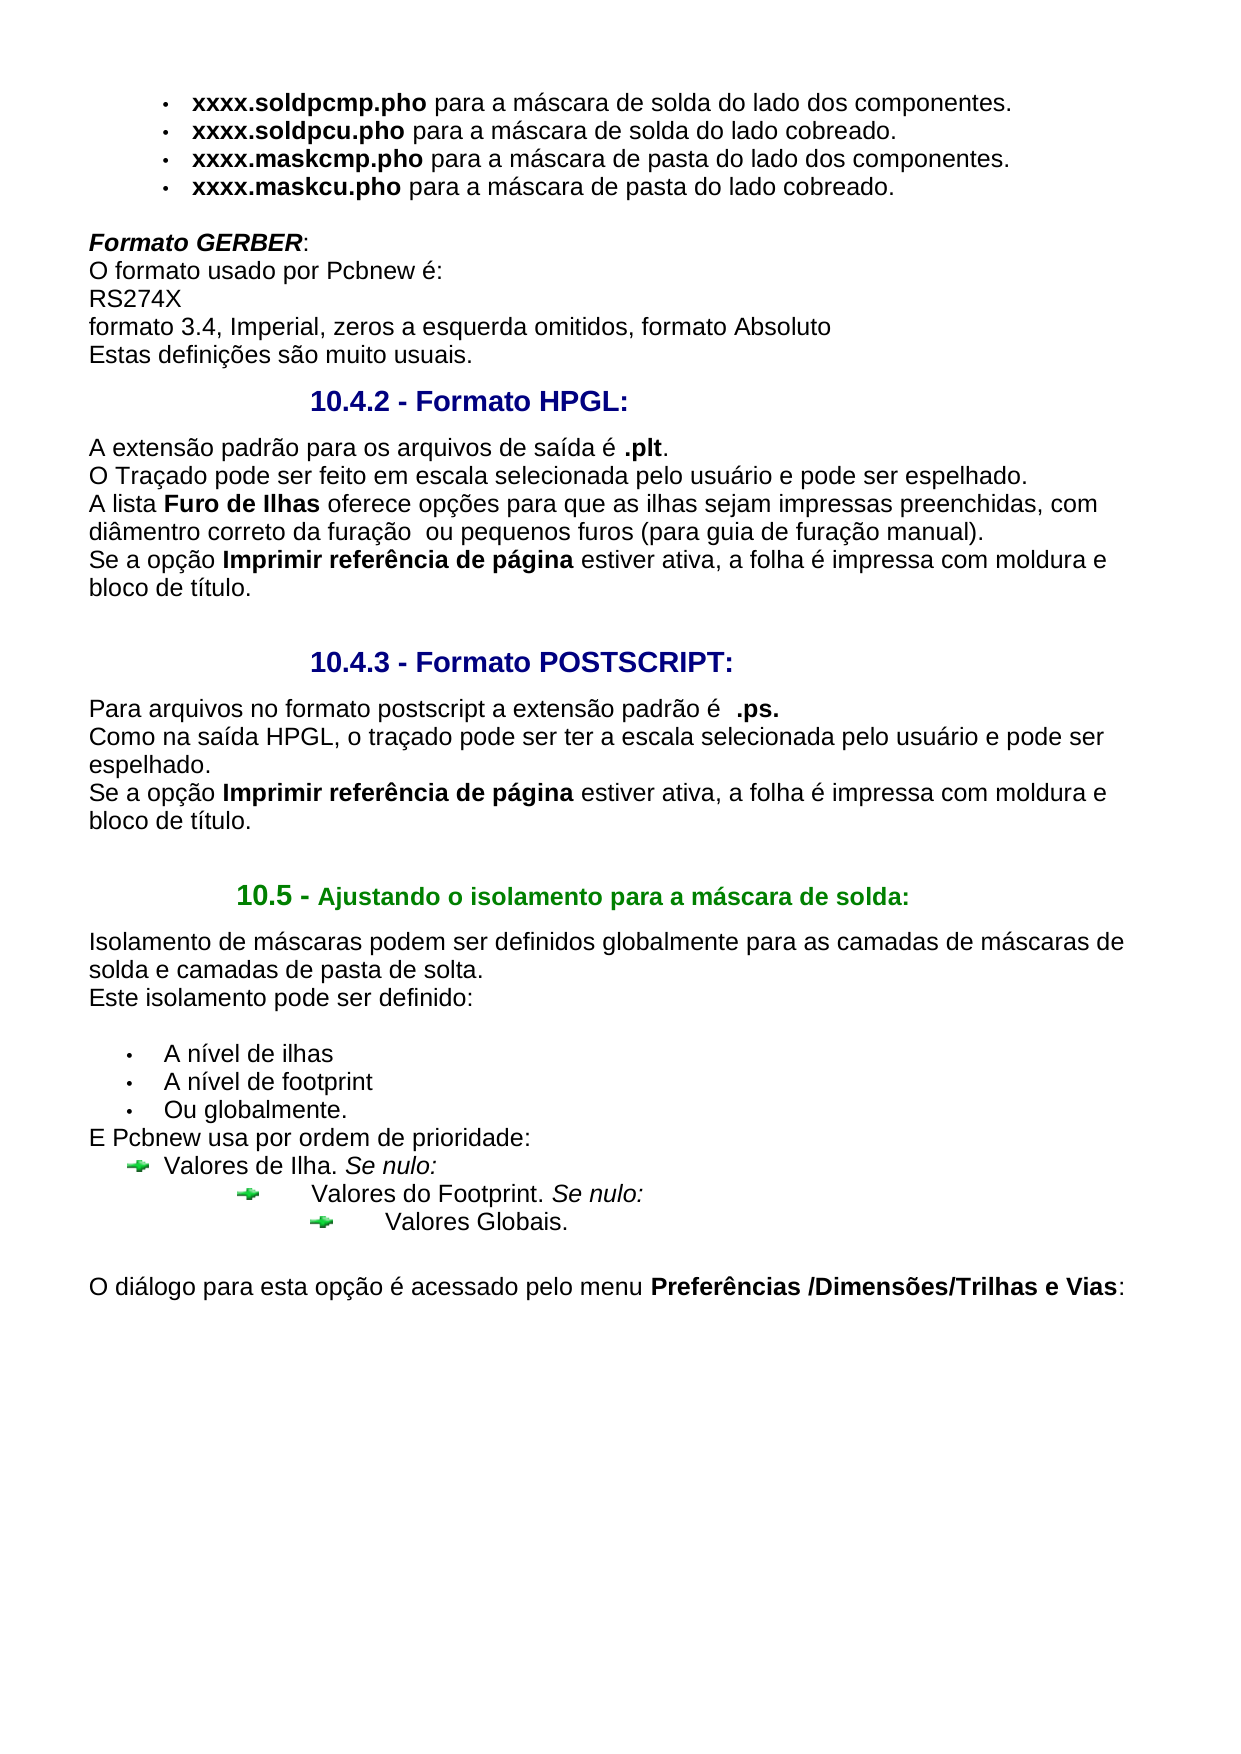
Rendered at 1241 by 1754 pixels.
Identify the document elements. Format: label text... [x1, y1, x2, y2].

picture [237, 1188, 259, 1200]
text Se a opção Imprimir referência de página estiver ativa, a folha é impressa com moldura e bloco de título. [88, 546, 1152, 602]
text Estas definições são muito usuais. [88, 341, 1152, 369]
text A extensão padrão para os arquivos de saída é .plt. [88, 434, 1152, 462]
list xxxx.maskcu.pho para a máscara de pasta do lado cobreado. [162, 173, 1152, 201]
list A nível de ilhas [126, 1040, 1152, 1068]
text Como na saída HPGL, o traçado pode ser ter a escala selecionada pelo usuário e pode ser espelhado. [88, 723, 1152, 779]
text Se a opção Imprimir referência de página estiver ativa, a folha é impressa com moldura e bloco de título. [88, 779, 1152, 835]
list Ou globalmente. [126, 1096, 1152, 1124]
text Este isolamento pode ser definido: [88, 984, 1152, 1012]
text Isolamento de máscaras podem ser definidos globalmente para as camadas de máscaras de solda e camadas de pasta de solta. [88, 928, 1152, 984]
text O diálogo para esta opção é acessado pelo menu Preferências /Dimensões/Trilhas e Vias: [88, 1273, 1152, 1301]
text RS274X [88, 285, 1152, 313]
text Para arquivos no formato postscript a extensão padrão é .ps. [88, 695, 1152, 723]
list xxxx.soldpcu.pho para a máscara de solda do lado cobreado. [162, 117, 1152, 144]
list xxxx.maskcmp.pho para a máscara de pasta do lado dos componentes. [162, 144, 1152, 173]
subtitle Ajustando o isolamento para a máscara de solda: [162, 879, 1152, 912]
list xxxx.soldpcmp.pho para a máscara de solda do lado dos componentes. [162, 88, 1152, 117]
picture [310, 1216, 333, 1228]
list Valores de Ilha. Se nulo: [126, 1152, 1152, 1180]
text formato 3.4, Imperial, zeros a esquerda omitidos, formato Absoluto [88, 313, 1152, 341]
list A nível de footprint [126, 1068, 1152, 1096]
list Valores do Footprint. Se nulo: [198, 1180, 1152, 1208]
text Formato GERBER: [88, 229, 1152, 257]
picture [127, 1160, 149, 1172]
text A lista Furo de Ilhas oferece opções para que as ilhas sejam impressas preenchidas, com diâmentro correto da furação ou pequenos furos (para guia de furação manual). [88, 490, 1152, 546]
text O Traçado pode ser feito em escala selecionada pelo usuário e pode ser espelhado. [88, 462, 1152, 490]
subtitle Formato POSTSCRIPT: [236, 646, 1152, 679]
text E Pcbnew usa por ordem de prioridade: [88, 1124, 1152, 1152]
list Valores Globais. [272, 1208, 1152, 1236]
subtitle Formato HPGL: [236, 385, 1152, 417]
text O formato usado por Pcbnew é: [88, 257, 1152, 285]
